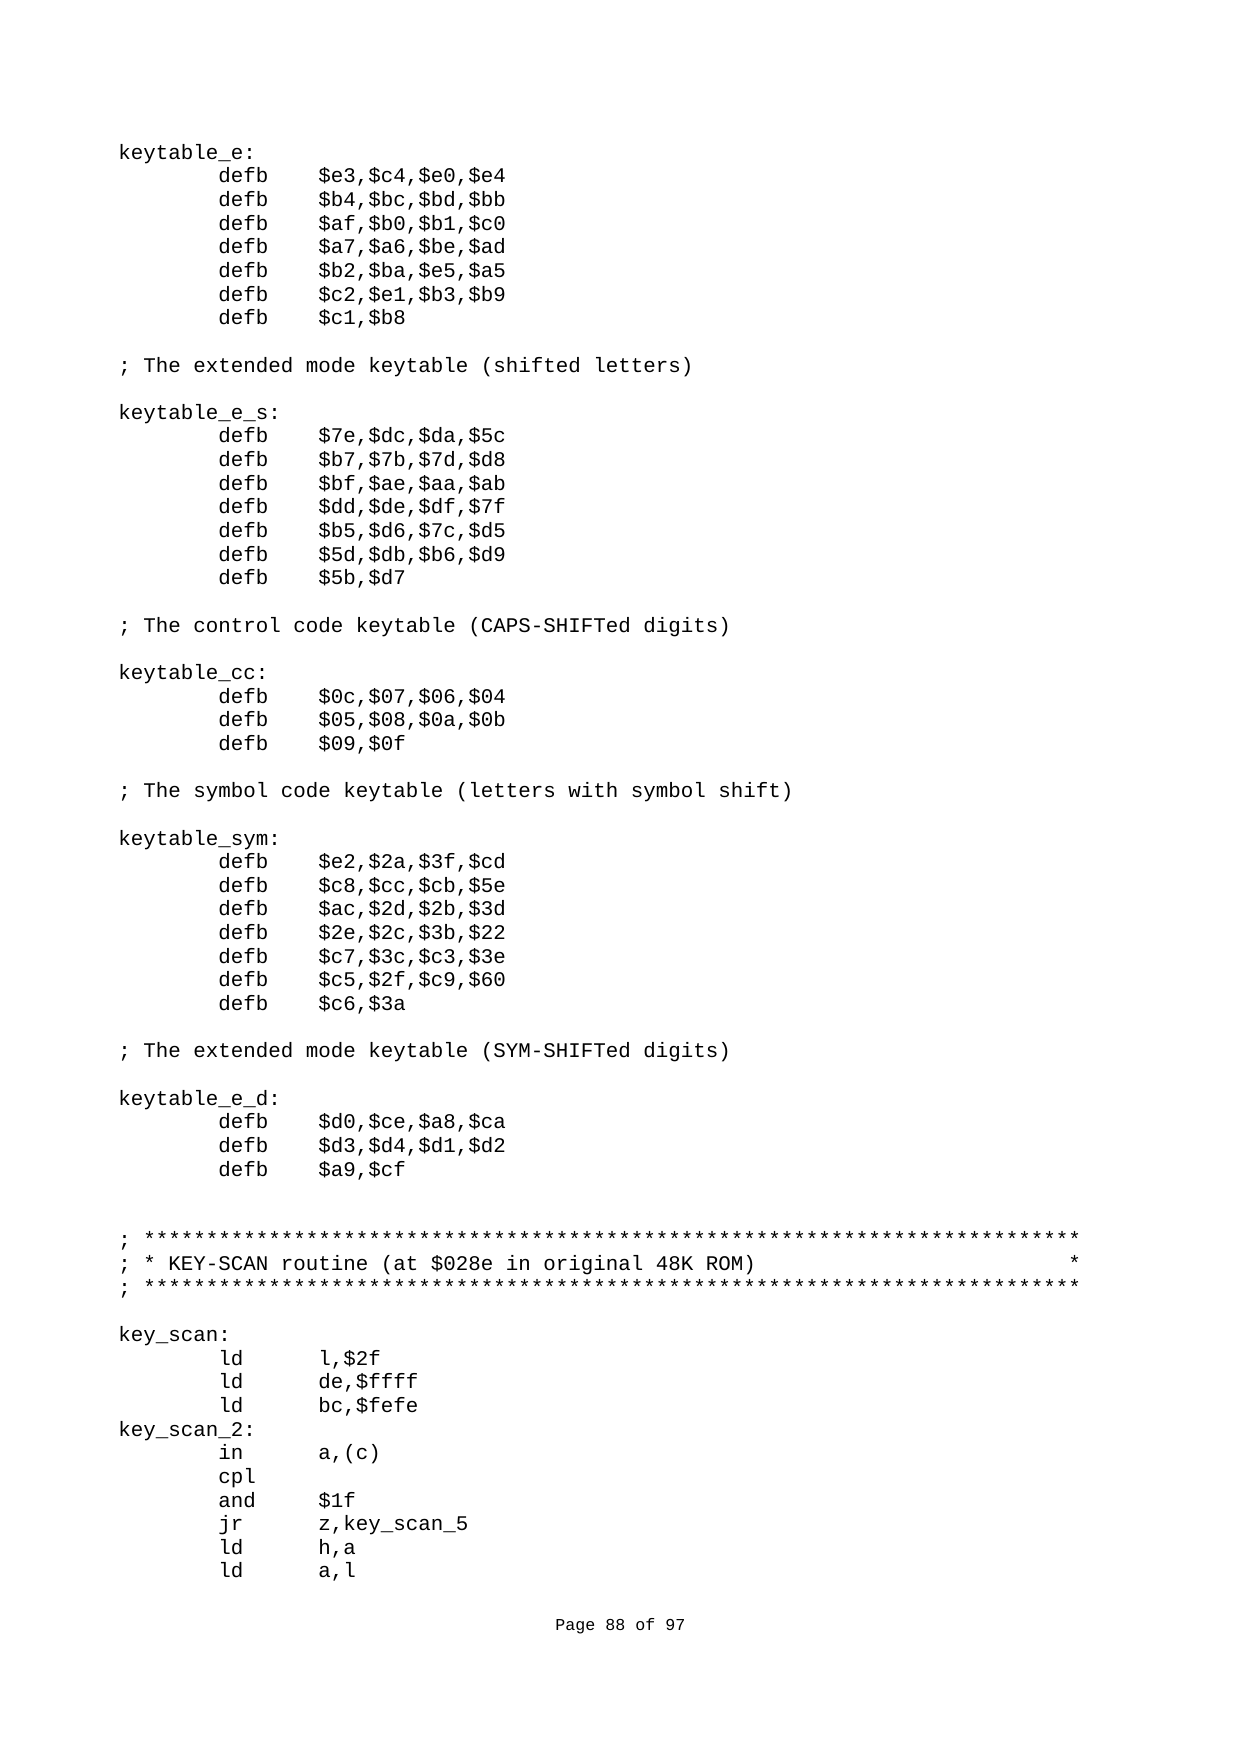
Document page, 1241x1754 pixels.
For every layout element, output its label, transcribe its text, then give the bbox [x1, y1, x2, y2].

text defb $2e,$2c,$3b,$22 [118, 922, 1122, 946]
text defb $a9,$cf [118, 1158, 1122, 1182]
text defb $c2,$e1,$b3,$b9 [118, 284, 1122, 307]
text key_scan_2: [118, 1419, 1122, 1442]
text ; The symbol code keytable (letters with symbol shift) [118, 780, 1122, 804]
text defb $dd,$de,$df,$7f [118, 496, 1122, 520]
text defb $b7,$7b,$7d,$d8 [118, 449, 1122, 473]
text defb $c1,$b8 [118, 307, 1122, 331]
text defb $a7,$a6,$be,$ad [118, 236, 1122, 260]
text ; The extended mode keytable (shifted letters) [118, 354, 1122, 378]
text defb $09,$0f [118, 733, 1122, 757]
text ld a,l [118, 1561, 1122, 1584]
text ; * KEY-SCAN routine (at $028e in original 48K ROM) * [118, 1253, 1122, 1277]
text defb $c5,$2f,$c9,$60 [118, 969, 1122, 993]
text defb $c6,$3a [118, 993, 1122, 1017]
text cpl [118, 1466, 1122, 1489]
text keytable_sym: [118, 827, 1122, 851]
text key_scan: [118, 1324, 1122, 1348]
text defb $05,$08,$0a,$0b [118, 709, 1122, 733]
text and $1f [118, 1489, 1122, 1513]
text defb $bf,$ae,$aa,$ab [118, 473, 1122, 496]
text defb $e2,$2a,$3f,$cd [118, 851, 1122, 875]
text defb $af,$b0,$b1,$c0 [118, 213, 1122, 236]
text defb $7e,$dc,$da,$5c [118, 426, 1122, 449]
text keytable_e: [118, 142, 1122, 165]
text keytable_e_s: [118, 402, 1122, 426]
text keytable_e_d: [118, 1088, 1122, 1111]
text defb $5b,$d7 [118, 567, 1122, 591]
text defb $b2,$ba,$e5,$a5 [118, 260, 1122, 284]
text defb $d0,$ce,$a8,$ca [118, 1111, 1122, 1135]
text defb $ac,$2d,$2b,$3d [118, 898, 1122, 922]
text ld l,$2f [118, 1348, 1122, 1371]
text ; *************************************************************************** [118, 1229, 1122, 1253]
text defb $c7,$3c,$c3,$3e [118, 946, 1122, 969]
text defb $b5,$d6,$7c,$d5 [118, 520, 1122, 544]
text ; The extended mode keytable (SYM-SHIFTed digits) [118, 1040, 1122, 1064]
text keytable_cc: [118, 662, 1122, 686]
text defb $b4,$bc,$bd,$bb [118, 189, 1122, 213]
text defb $5d,$db,$b6,$d9 [118, 544, 1122, 567]
text defb $d3,$d4,$d1,$d2 [118, 1135, 1122, 1158]
text jr z,key_scan_5 [118, 1513, 1122, 1537]
text ; *************************************************************************** [118, 1277, 1122, 1300]
text ; The control code keytable (CAPS-SHIFTed digits) [118, 615, 1122, 638]
text ld h,a [118, 1537, 1122, 1561]
text defb $0c,$07,$06,$04 [118, 686, 1122, 709]
text in a,(c) [118, 1442, 1122, 1466]
text defb $e3,$c4,$e0,$e4 [118, 165, 1122, 189]
text ld bc,$fefe [118, 1395, 1122, 1419]
text defb $c8,$cc,$cb,$5e [118, 875, 1122, 898]
text ld de,$ffff [118, 1371, 1122, 1395]
